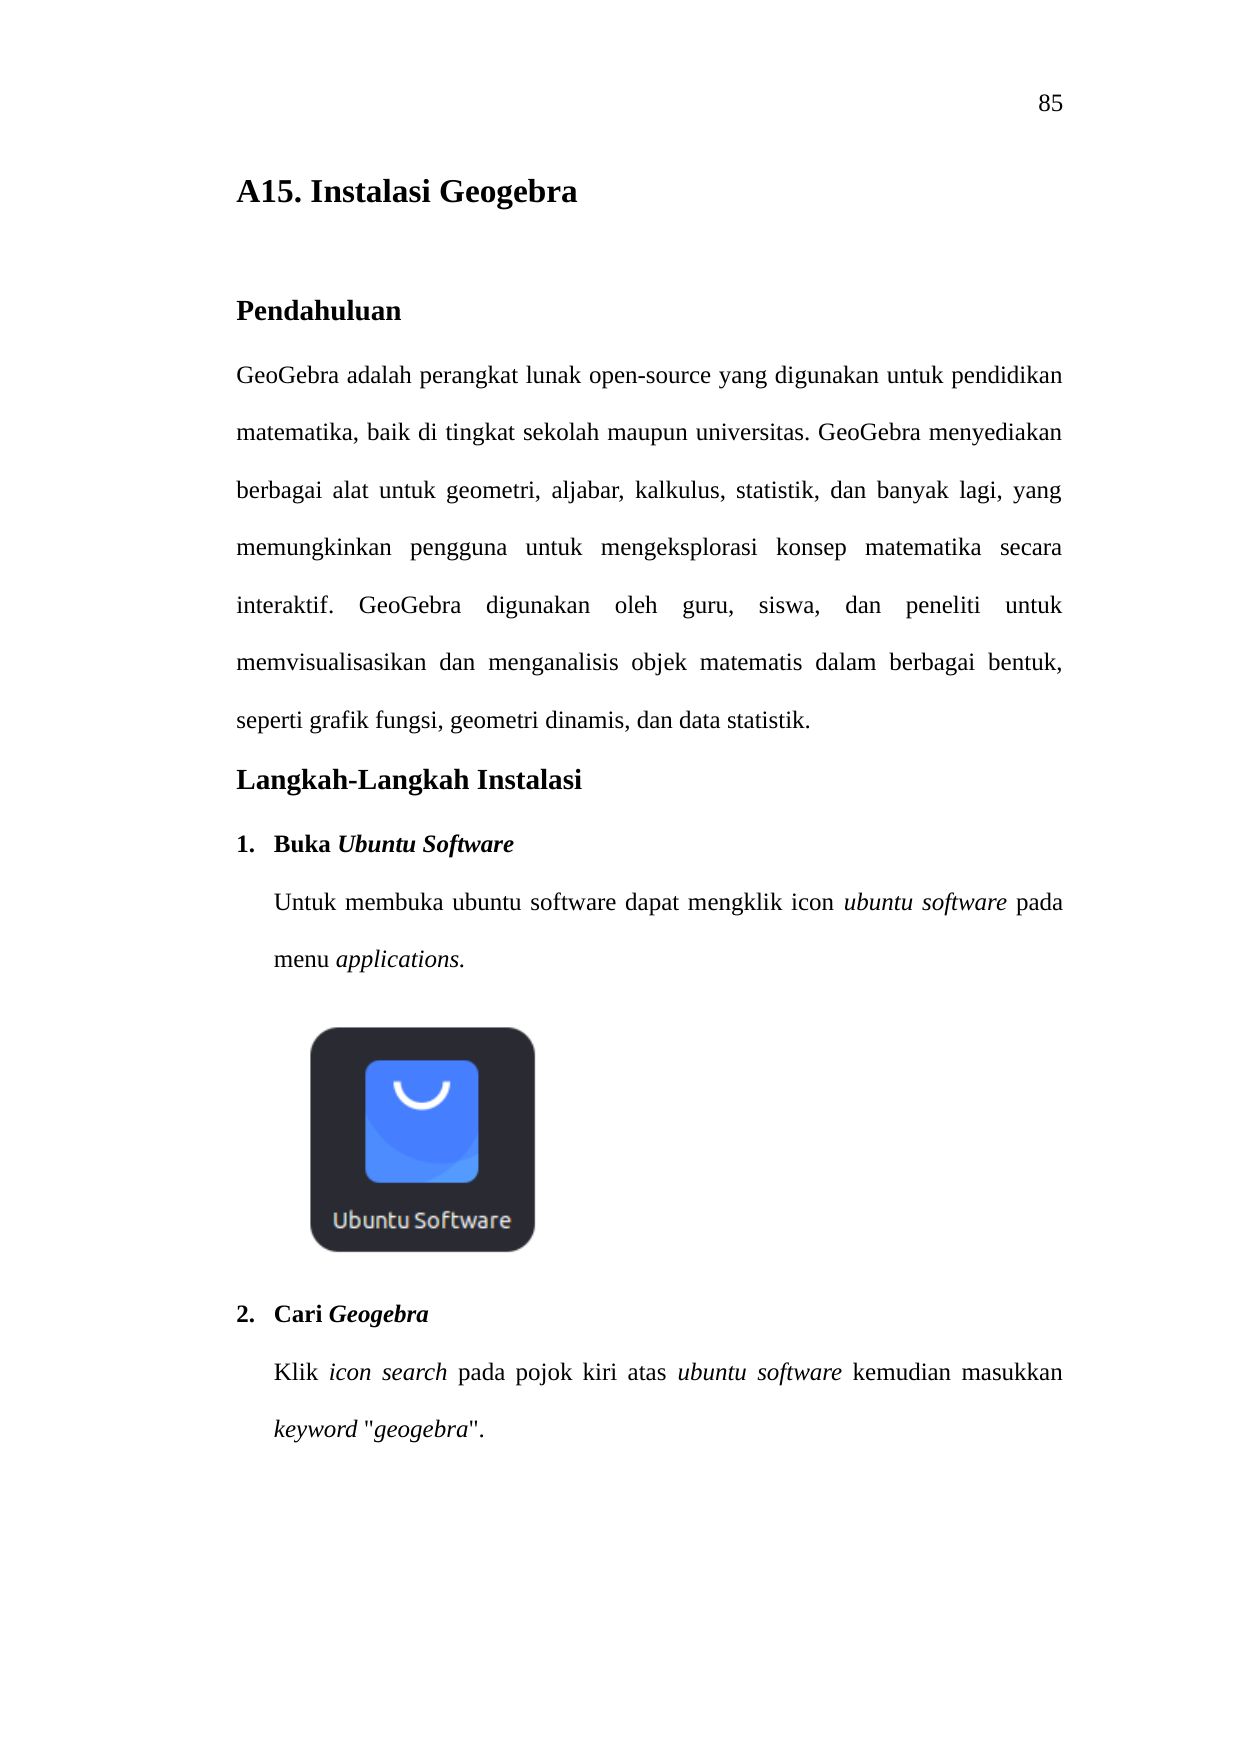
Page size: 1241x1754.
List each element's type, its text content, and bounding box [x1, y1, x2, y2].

list Buka Ubuntu Software [236, 829, 1063, 858]
list Untuk membuka ubuntu software dapat mengklik icon ubuntu software pada menu applications. [236, 887, 1063, 973]
subtitle A15. Instalasi Geogebra [236, 172, 1063, 210]
text GeoGebra adalah perangkat lunak open-source yang digunakan untuk pendidikan matematika, baik di tingkat sekolah maupun universitas. GeoGebra menyediakan berbagai alat untuk geometri, aljabar, kalkulus, statistik, dan banyak lagi, yang memungkinkan pengguna untuk mengeksplorasi konsep matematika secara interaktif. GeoGebra digunakan oleh guru, siswa, dan peneliti untuk memvisualisasikan dan menganalisis objek matematis dalam berbagai bentuk, seperti grafik fungsi, geometri dinamis, dan data statistik. [236, 360, 1063, 734]
list Klik icon search pada pojok kiri atas ubuntu software kemudian masukkan keyword "geogebra". [236, 1357, 1063, 1443]
picture [273, 1002, 576, 1271]
text Langkah-Langkah Instalasi [236, 762, 1063, 796]
text Pendahuluan [236, 293, 1063, 326]
list Cari Geogebra [236, 1299, 1063, 1328]
